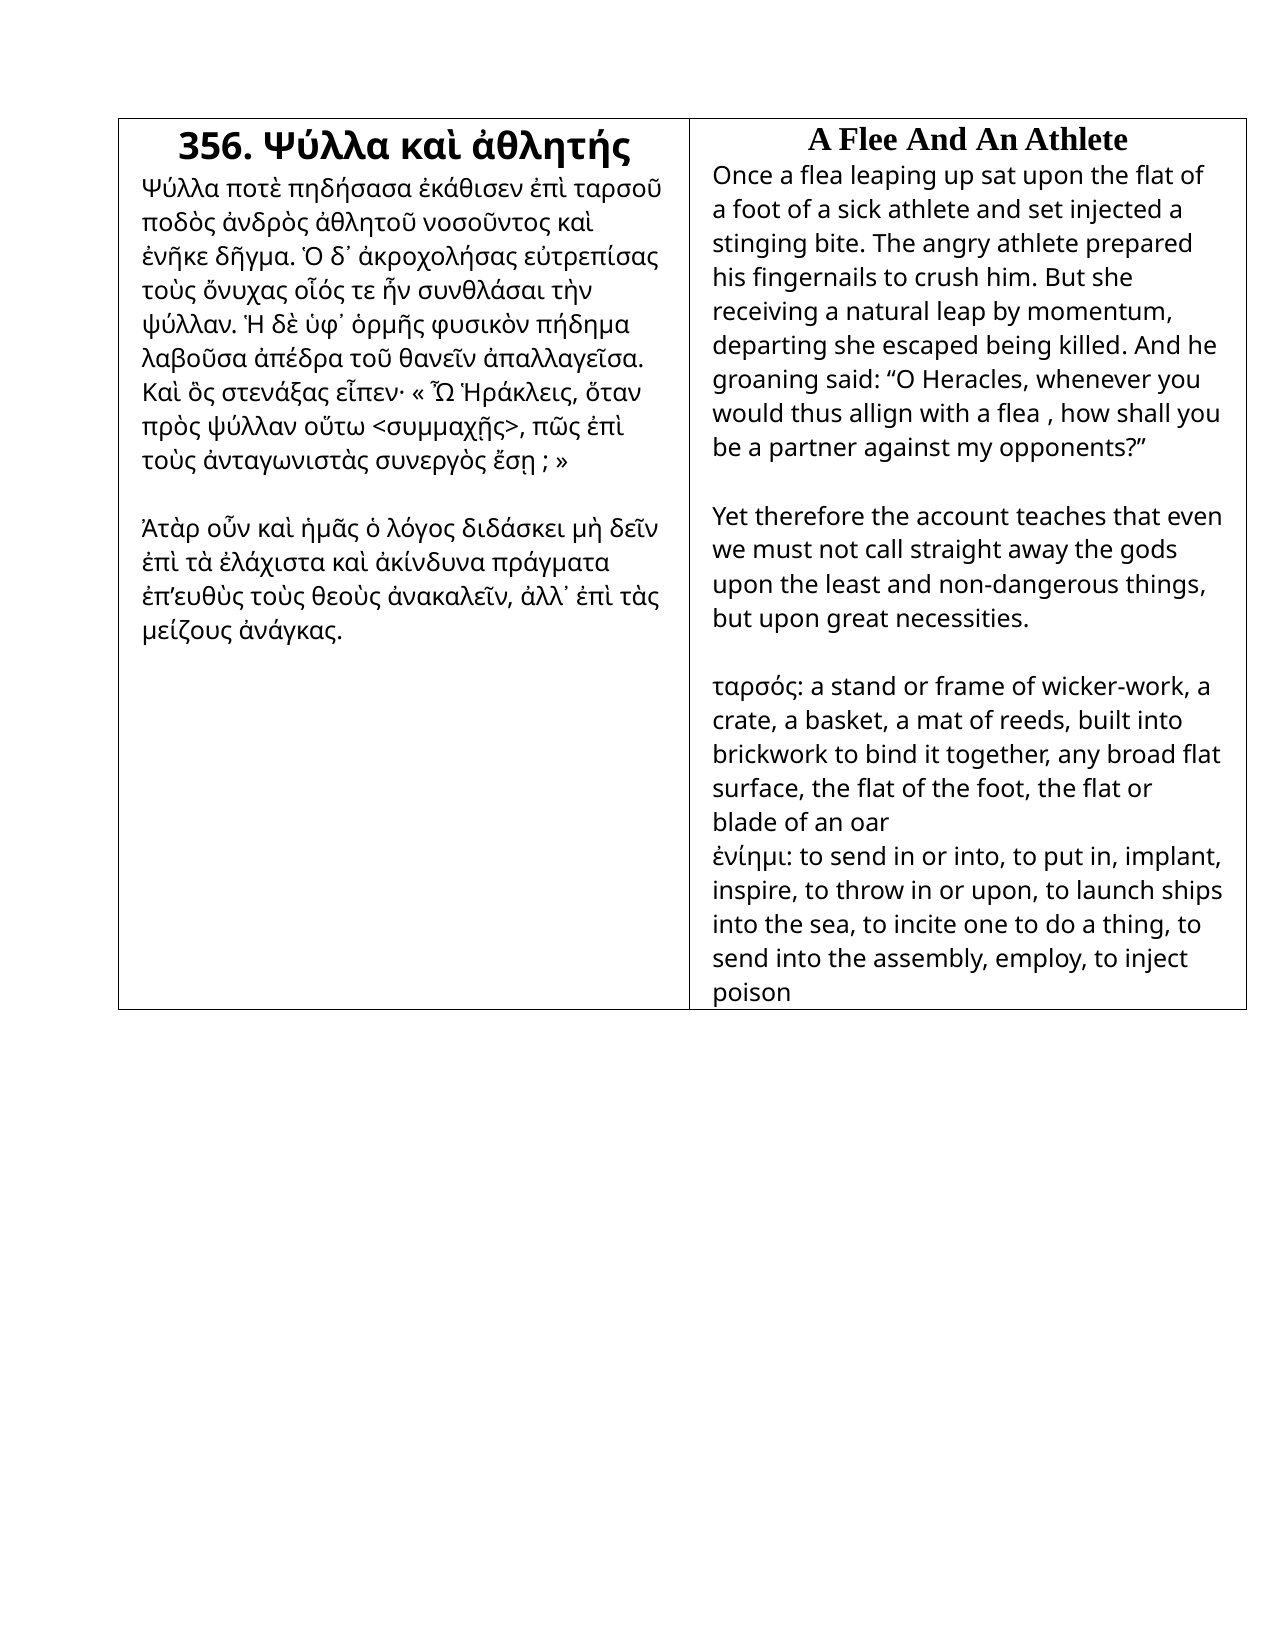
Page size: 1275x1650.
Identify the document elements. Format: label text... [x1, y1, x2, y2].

table_cell 356. Ψύλλα καὶ ἀθλητής Ψύλλα ποτὲ πηδήσασα ἐκάθισεν ἐπὶ ταρσοῦ ποδὸς ἀνδρὸς ἀθλητοῦ νοσοῦντος καὶ ἐνῆκε δῆγμα. Ὁ δ᾽ ἀκροχολήσας εὐτρεπίσας τοὺς ὄνυχας οἷός τε ἦν συνθλάσαι τὴν ψύλλαν. Ἡ δὲ ὑφ᾽ ὁρμῆς φυσικὸν πήδημα λαβοῦσα ἀπέδρα τοῦ θανεῖν ἀπαλλαγεῖσα. Καὶ ὃς στενάξας εἶπεν· « Ὦ Ἡράκλεις, ὅταν πρὸς ψύλλαν οὕτω <συμμαχῇς>, πῶς ἐπὶ τοὺς ἀνταγωνιστὰς συνεργὸς ἔσῃ ; » Ἀτὰρ οὖν καὶ ἡμᾶς ὁ λόγος διδάσκει μὴ δεῖν ἐπὶ τὰ ἐλάχιστα καὶ ἀκίνδυνα πράγματα ἐπ’ευθὺς τοὺς θεοὺς ἀνακαλεῖν, ἀλλ᾽ ἐπὶ τὰς μείζους ἀνάγκας. [119, 119, 689, 1009]
table_cell A Flee And An Athlete Once a flea leaping up sat upon the flat of a foot of a sick athlete and set injected a stinging bite. The angry athlete prepared his fingernails to crush him. But she receiving a natural leap by momentum, departing she escaped being killed. And he groaning said: “O Heracles, whenever you would thus allign with a flea , how shall you be a partner against my opponents?” Yet therefore the account teaches that even we must not call straight away the gods upon the least and non-dangerous things, but upon great necessities. ταρσός: a stand or frame of wicker-work, a crate, a basket, a mat of reeds, built into brickwork to bind it together, any broad flat surface, the flat of the foot, the flat or blade of an oar ἐνίημι: to send in or into, to put in, implant, inspire, to throw in or upon, to launch ships into the sea, to incite one to do a thing, to send into the assembly, employ, to inject poison [690, 119, 1246, 1009]
